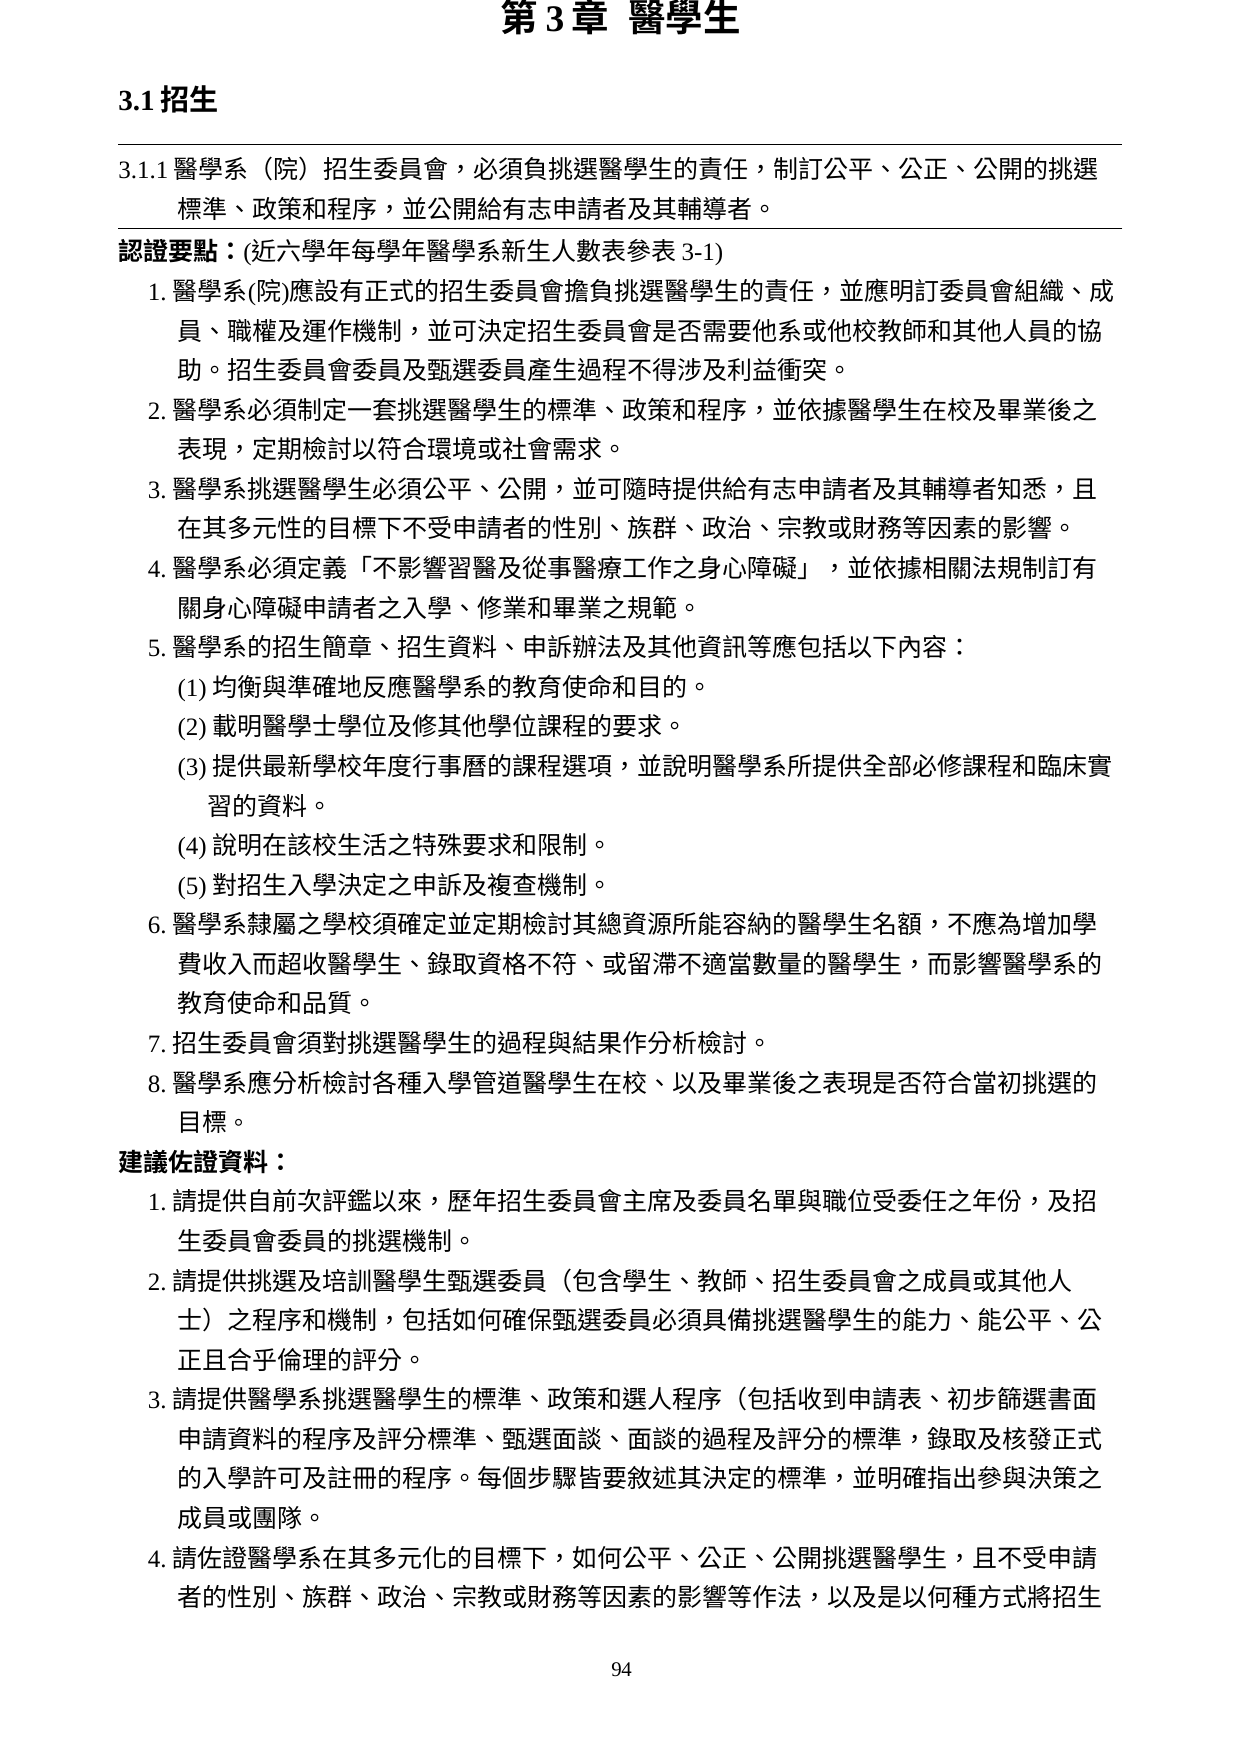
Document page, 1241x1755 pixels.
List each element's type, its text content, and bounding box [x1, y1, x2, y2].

list 請提供自前次評鑑以來，歷年招生委員會主席及委員名單與職位受委任之年份，及招生委員會委員的挑選機制。 [148, 1179, 1122, 1258]
list 醫學系(院)應設有正式的招生委員會擔負挑選醫學生的責任，並應明訂委員會組織、成員、職權及運作機制，並可決定招生委員會是否需要他系或他校教師和其他人員的協助。招生委員會委員及甄選委員產生過程不得涉及利益衝突。 [148, 269, 1122, 387]
list 載明醫學士學位及修其他學位課程的要求。 [177, 704, 1122, 744]
list 請佐證醫學系在其多元化的目標下，如何公平、公正、公開挑選醫學生，且不受申請者的性別、族群、政治、宗教或財務等因素的影響等作法，以及是以何種方式將招生 [148, 1535, 1122, 1614]
text 建議佐證資料： [118, 1139, 1122, 1179]
list 提供最新學校年度行事曆的課程選項，並說明醫學系所提供全部必修課程和臨床實習的資料。 [177, 744, 1122, 823]
list 招生委員會須對挑選醫學生的過程與結果作分析檢討。 [148, 1021, 1122, 1060]
list 說明在該校生活之特殊要求和限制。 [177, 823, 1122, 862]
list 請提供醫學系挑選醫學生的標準、政策和選人程序（包括收到申請表、初步篩選書面申請資料的程序及評分標準、甄選面談、面談的過程及評分的標準，錄取及核發正式的入學許可及註冊的程序。每個步驟皆要敘述其決定的標準，並明確指出參與決策之成員或團隊。 [148, 1377, 1122, 1535]
text 3.1.1醫學系（院）招生委員會，必須負挑選醫學生的責任，制訂公平、公正、公開的挑選標準、政策和程序，並公開給有志申請者及其輔導者。 [118, 145, 1122, 228]
list 醫學系挑選醫學生必須公平、公開，並可隨時提供給有志申請者及其輔導者知悉，且在其多元性的目標下不受申請者的性別、族群、政治、宗教或財務等因素的影響。 [148, 467, 1122, 546]
subtitle 第3章 醫學生 [118, 0, 1122, 39]
list 醫學系必須定義「不影響習醫及從事醫療工作之身心障礙」，並依據相關法規制訂有關身心障礙申請者之入學、修業和畢業之規範。 [148, 546, 1122, 625]
list 醫學系的招生簡章、招生資料、申訴辦法及其他資訊等應包括以下內容： [148, 625, 1122, 664]
list 醫學系應分析檢討各種入學管道醫學生在校、以及畢業後之表現是否符合當初挑選的目標。 [148, 1060, 1122, 1139]
list 醫學系必須制定一套挑選醫學生的標準、政策和程序，並依據醫學生在校及畢業後之表現，定期檢討以符合環境或社會需求。 [148, 387, 1122, 467]
list 醫學系隸屬之學校須確定並定期檢討其總資源所能容納的醫學生名額，不應為增加學費收入而超收醫學生、錄取資格不符、或留滯不適當數量的醫學生，而影響醫學系的教育使命和品質。 [148, 902, 1122, 1021]
list 對招生入學決定之申訴及複查機制。 [177, 862, 1122, 902]
subtitle 3.1招生 [118, 79, 1122, 119]
list 均衡與準確地反應醫學系的教育使命和目的。 [177, 664, 1122, 704]
text 認證要點：(近六學年每學年醫學系新生人數表參表3-1) [118, 229, 1122, 269]
list 請提供挑選及培訓醫學生甄選委員（包含學生、教師、招生委員會之成員或其他人士）之程序和機制，包括如何確保甄選委員必須具備挑選醫學生的能力、能公平、公正且合乎倫理的評分。 [148, 1258, 1122, 1377]
